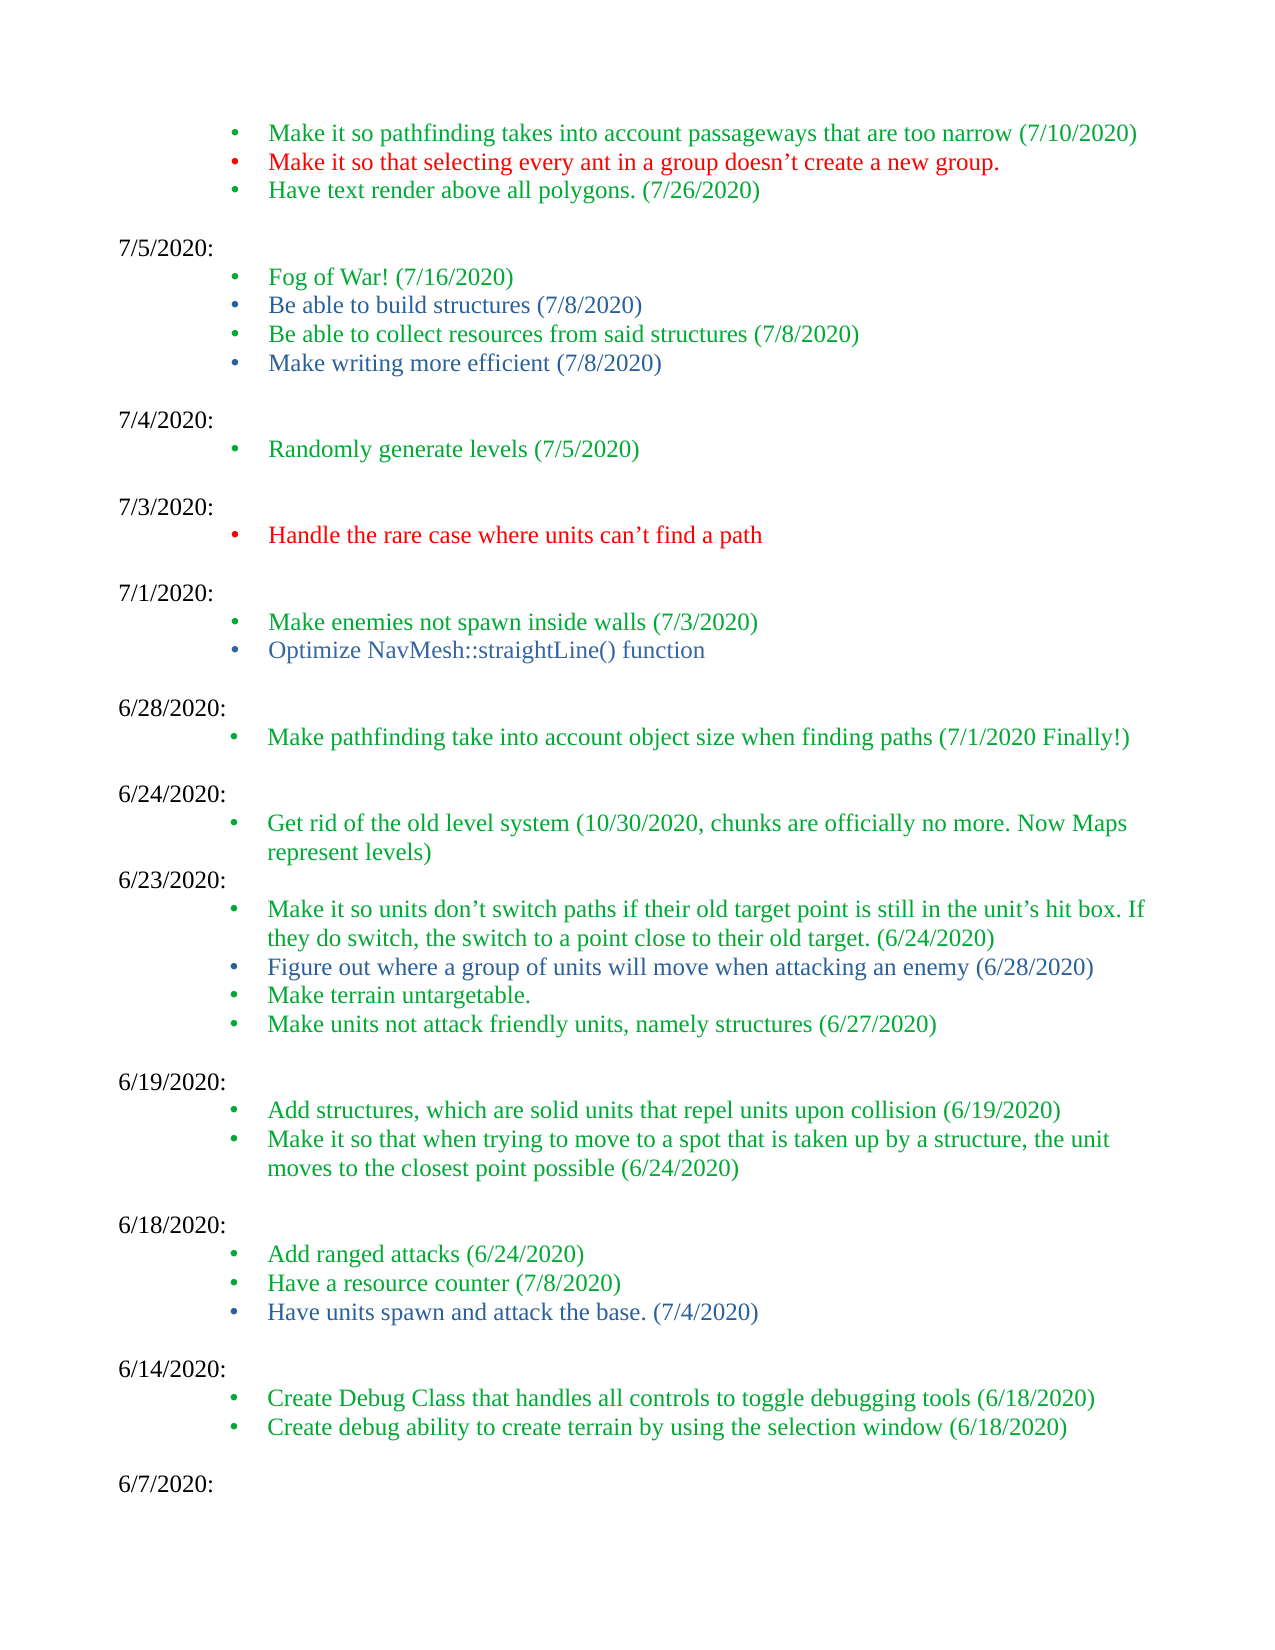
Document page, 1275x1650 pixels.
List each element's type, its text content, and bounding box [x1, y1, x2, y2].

text 6/14/2020: [118, 1354, 1157, 1383]
list Add structures, which are solid units that repel units upon collision (6/19/2020) [229, 1096, 1157, 1124]
text 6/18/2020: [118, 1211, 1157, 1239]
list Fog of War! (7/16/2020) [231, 262, 1157, 291]
text 7/4/2020: [118, 406, 1157, 434]
text 6/19/2020: [118, 1067, 1157, 1096]
list Optimize NavMesh::straightLine() function [231, 636, 1157, 664]
list Have text render above all polygons. (7/26/2020) [231, 176, 1157, 204]
text 7/5/2020: [118, 233, 1157, 262]
list Make it so pathfinding takes into account passageways that are too narrow (7/10/2020) [231, 118, 1157, 147]
list Make enemies not spawn inside walls (7/3/2020) [231, 607, 1157, 636]
list Make pathfinding take into account object size when finding paths (7/1/2020 Finally!) [229, 722, 1157, 751]
list Get rid of the old level system (10/30/2020, chunks are officially no more. Now Maps represent levels) [229, 808, 1157, 866]
list Be able to collect resources from said structures (7/8/2020) [231, 319, 1157, 348]
text 6/28/2020: [118, 693, 1157, 722]
list Make writing more efficient (7/8/2020) [231, 348, 1157, 377]
text 6/24/2020: [118, 779, 1157, 808]
list Be able to build structures (7/8/2020) [231, 291, 1157, 319]
list Have units spawn and attack the base. (7/4/2020) [229, 1297, 1157, 1326]
list Add ranged attacks (6/24/2020) [229, 1239, 1157, 1268]
list Create debug ability to create terrain by using the selection window (6/18/2020) [229, 1412, 1157, 1441]
list Make units not attack friendly units, namely structures (6/27/2020) [229, 1009, 1157, 1038]
list Make it so that when trying to move to a spot that is taken up by a structure, the unit moves to the closest point possible (6/24/2020) [229, 1124, 1157, 1182]
list Make it so that selecting every ant in a group doesn’t create a new group. [231, 147, 1157, 176]
list Handle the rare case where units can’t find a path [231, 521, 1157, 549]
list Randomly generate levels (7/5/2020) [231, 434, 1157, 463]
list Make terrain untargetable. [229, 981, 1157, 1009]
list Figure out where a group of units will move when attacking an enemy (6/28/2020) [229, 952, 1157, 981]
text 7/1/2020: [118, 578, 1157, 607]
list Have a resource counter (7/8/2020) [229, 1268, 1157, 1297]
list Make it so units don’t switch paths if their old target point is still in the unit’s hit box. If they do switch, the switch to a point close to their old target. (6/24/2020) [229, 894, 1157, 952]
text 7/3/2020: [118, 492, 1157, 521]
text 6/23/2020: [118, 866, 1157, 894]
text 6/7/2020: [118, 1469, 1157, 1498]
list Create Debug Class that handles all controls to toggle debugging tools (6/18/2020) [229, 1383, 1157, 1412]
